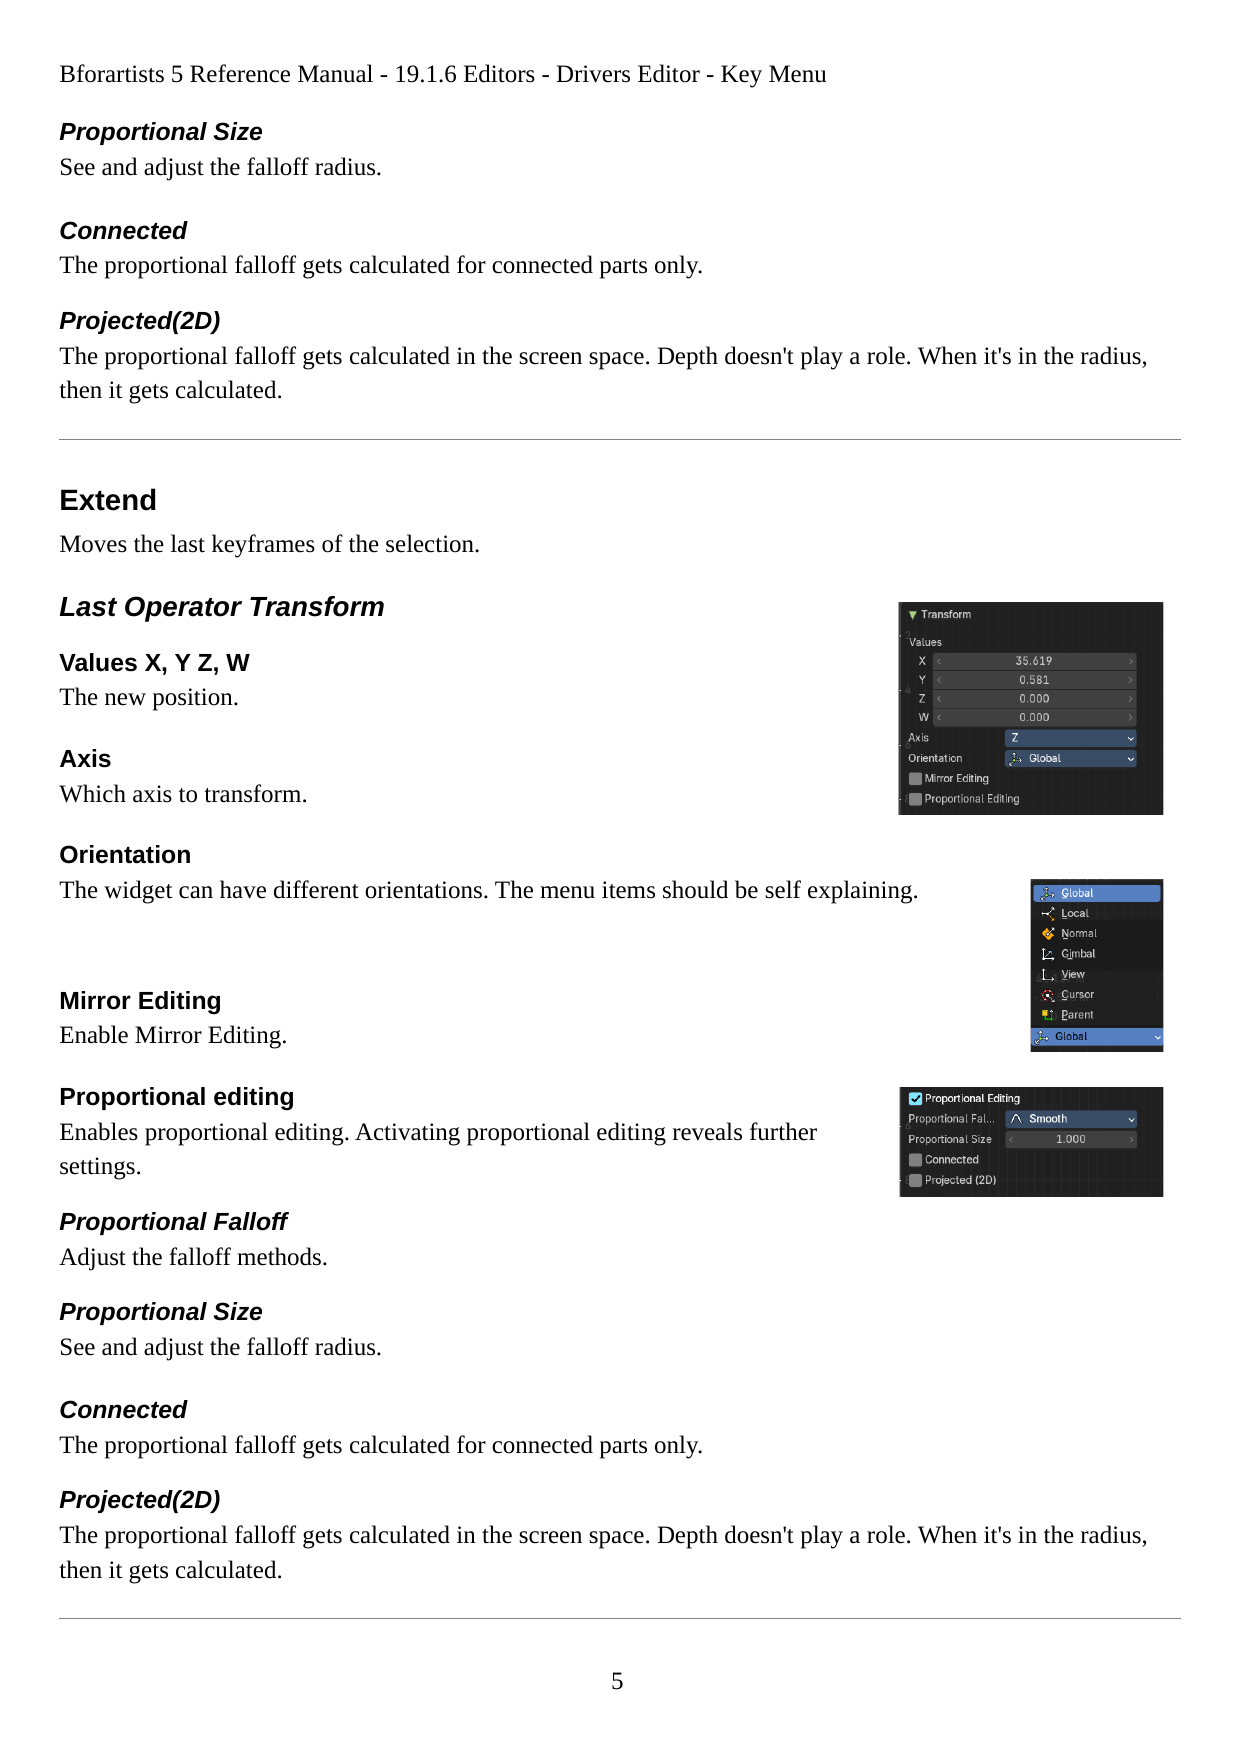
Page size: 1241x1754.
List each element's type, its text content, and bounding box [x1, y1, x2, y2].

text Which axis to transform. [59, 779, 898, 808]
subtitle Extend [59, 483, 1181, 517]
text The proportional falloff gets calculated for connected parts only. [59, 251, 1181, 279]
text [1164, 779, 1181, 808]
subtitle [1164, 986, 1181, 1014]
text Moves the last keyframes of the selection. [59, 529, 1181, 558]
text The proportional falloff gets calculated in the screen space. Depth doesn't play a role. When it's in the radius, then it gets calculated. [59, 341, 1181, 404]
picture [1030, 879, 1164, 1052]
subtitle Proportional editing [59, 1082, 1181, 1111]
subtitle Mirror Editing [59, 986, 1030, 1014]
subtitle Projected(2D) [59, 306, 1181, 334]
subtitle Orientation [59, 840, 1181, 869]
subtitle Values X, Y Z, W [59, 648, 898, 676]
text Adjust the falloff methods. [59, 1242, 1181, 1270]
subtitle Proportional Size [59, 1297, 1181, 1325]
text The widget can have different orientations. The menu items should be self explaining. [59, 875, 1181, 904]
text Enable Mirror Editing. [59, 1021, 1030, 1049]
text The proportional falloff gets calculated for connected parts only. [59, 1430, 1181, 1459]
subtitle [1164, 648, 1181, 676]
picture [898, 602, 1164, 815]
subtitle Proportional Falloff [59, 1207, 1181, 1235]
text See and adjust the falloff radius. [59, 1332, 1181, 1360]
subtitle Projected(2D) [59, 1486, 1181, 1514]
text [1164, 1021, 1181, 1049]
text The proportional falloff gets calculated in the screen space. Depth doesn't play a role. When it's in the radius, then it gets calculated. [59, 1520, 1181, 1583]
text Enables proportional editing. Activating proportional editing reveals further settings. [59, 1117, 899, 1180]
subtitle Axis [59, 744, 898, 773]
subtitle Connected [59, 216, 1181, 244]
picture [899, 1087, 1164, 1197]
subtitle Connected [59, 1395, 1181, 1424]
subtitle [1164, 744, 1181, 773]
text [1164, 682, 1181, 711]
text See and adjust the falloff radius. [59, 152, 1181, 181]
subtitle Proportional Size [59, 117, 1181, 146]
subtitle Last Operator Transform [59, 591, 1181, 623]
text The new position. [59, 682, 898, 711]
